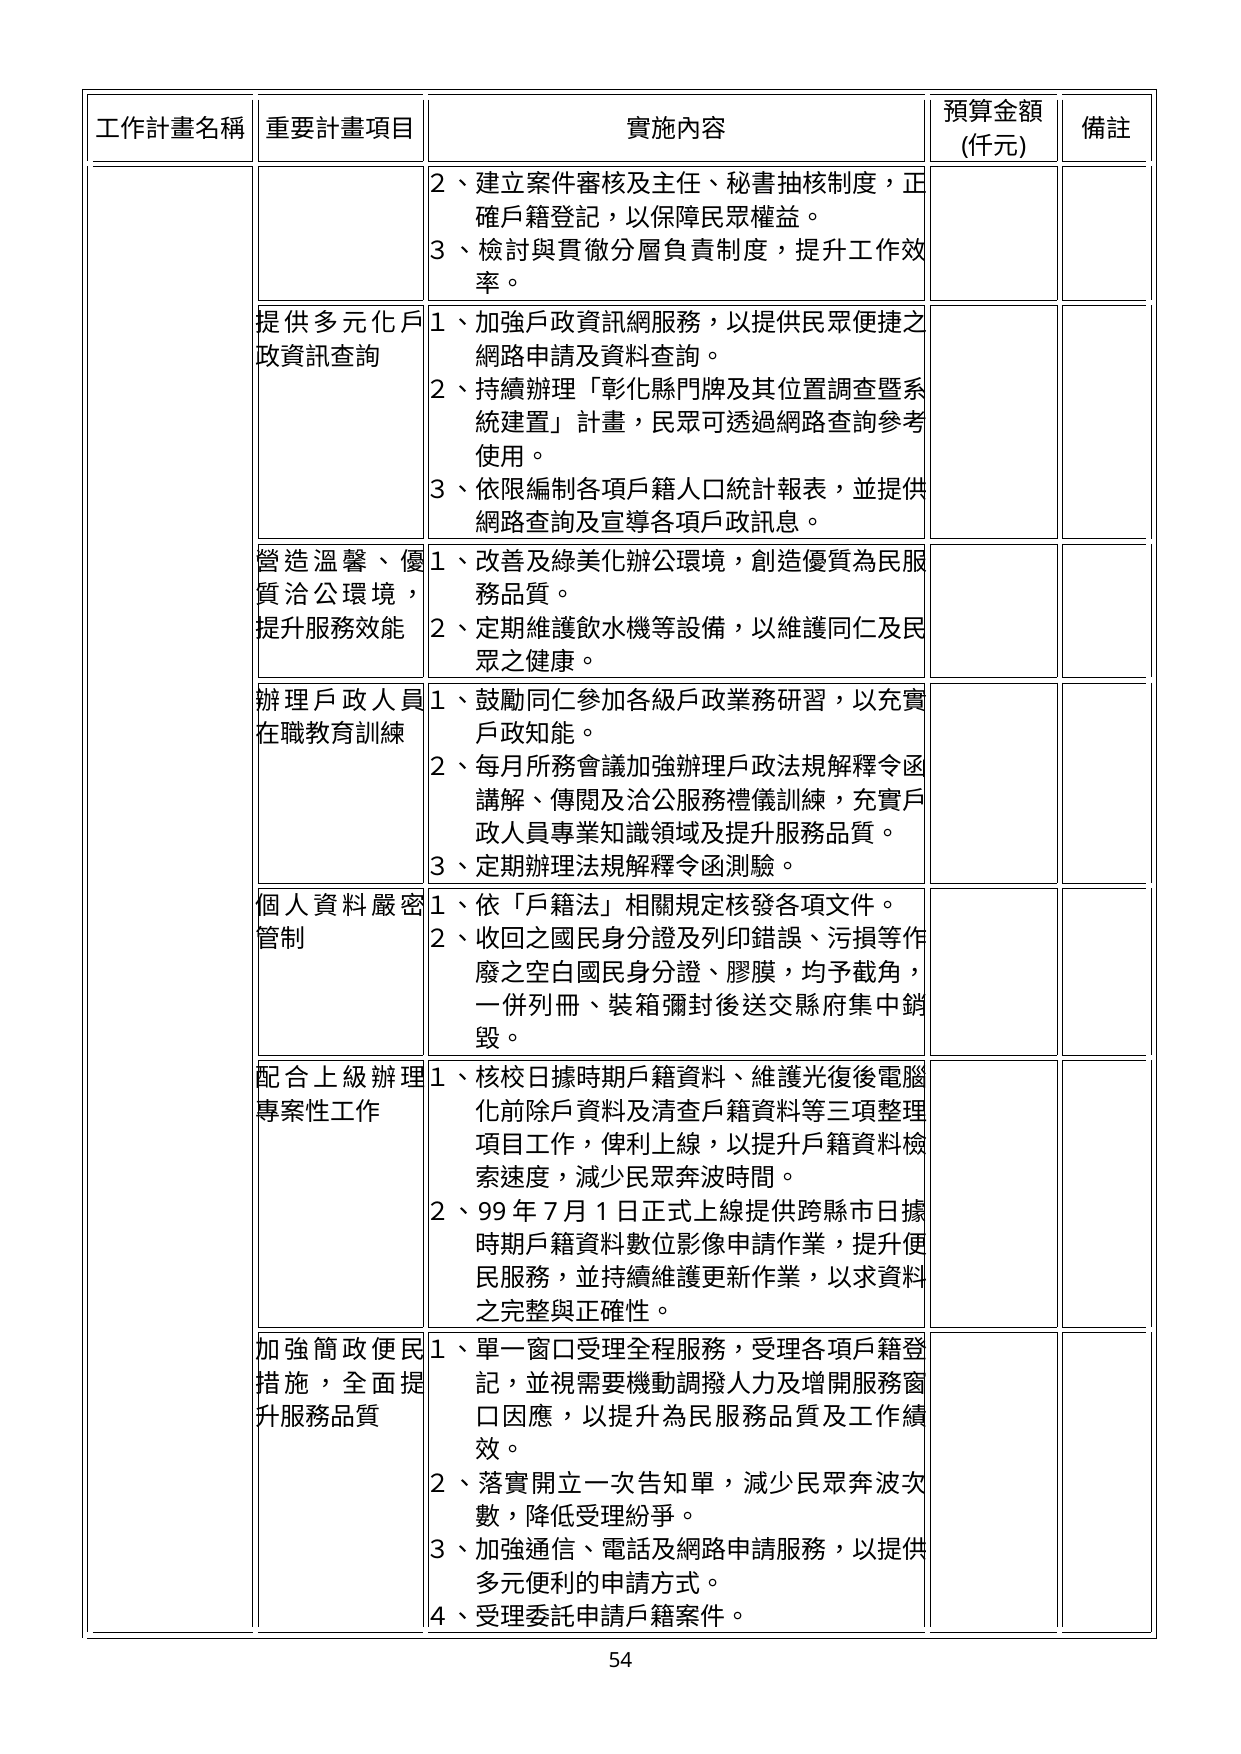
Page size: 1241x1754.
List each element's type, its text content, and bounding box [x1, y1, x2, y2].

table_cell １、依「戶籍法」相關規定核發各項文件。 ２、收回之國民身分證及列印錯誤、污損等作廢之空白國民身分證、膠膜，均予截角，一併列冊、裝箱彌封後送交縣府集中銷毀。 [425, 883, 927, 1054]
table_cell [927, 677, 1059, 882]
table_cell [931, 1061, 1057, 1327]
table_cell 配合上級辦理專案性工作 [255, 1055, 425, 1327]
table_cell [1060, 538, 1154, 677]
table_header 實施內容 [425, 90, 927, 161]
table_cell [927, 300, 1059, 538]
table_header 工作計畫名稱 [85, 90, 255, 161]
table_cell 營造溫馨、優質洽公環境，提升服務效能 [255, 538, 425, 677]
table_cell [1060, 677, 1154, 882]
table_cell [1060, 1055, 1154, 1327]
table_cell [1060, 161, 1154, 299]
table_cell [255, 161, 425, 299]
table_cell １、改善及綠美化辦公環境，創造優質為民服務品質。 ２、定期維護飲水機等設備，以維護同仁及民眾之健康。 [425, 538, 927, 677]
table_cell １、單一窗口受理全程服務，受理各項戶籍登記，並視需要機動調撥人力及增開服務窗口因應，以提升為民服務品質及工作績效。 ２、落實開立一次告知單，減少民眾奔波次數，降低受理紛爭。 ３、加強通信、電話及網路申請服務，以提供多元便利的申請方式。 ４、受理委託申請戶籍案件。 [425, 1327, 927, 1632]
table_cell [1060, 883, 1154, 1054]
table_cell [1060, 1327, 1154, 1632]
table_cell [927, 1055, 1059, 1327]
table_cell [931, 306, 1057, 538]
table_header 備註 [1060, 90, 1154, 161]
table_header 預算金額(仟元) [927, 90, 1059, 161]
table_cell [927, 161, 1059, 299]
table_cell １、加強戶政資訊網服務，以提供民眾便捷之網路申請及資料查詢。 ２、持續辦理「彰化縣門牌及其位置調查暨系統建置」計畫，民眾可透過網路查詢參考使用。 ３、依限編制各項戶籍人口統計報表，並提供網路查詢及宣導各項戶政訊息。 [425, 300, 927, 538]
table_cell [931, 684, 1057, 882]
table_cell [931, 545, 1057, 677]
table_header 重要計畫項目 [255, 90, 425, 161]
table_cell [931, 889, 1057, 1054]
table_cell [1060, 300, 1154, 538]
table_cell [85, 161, 255, 1632]
table_cell [927, 538, 1059, 677]
table_cell [927, 883, 1059, 1054]
table_cell 個人資料嚴密管制 [255, 883, 425, 1054]
table_cell ２、建立案件審核及主任、秘書抽核制度，正確戶籍登記，以保障民眾權益。 ３、檢討與貫徹分層負責制度，提升工作效率。 [425, 161, 927, 299]
table_cell 加強簡政便民措施，全面提升服務品質 [255, 1327, 425, 1632]
table_cell 提供多元化戶政資訊查詢 [255, 300, 425, 538]
table_cell 辦理戶政人員在職教育訓練 [255, 677, 425, 882]
table_cell １、核校日據時期戶籍資料、維護光復後電腦化前除戶資料及清查戶籍資料等三項整理項目工作，俾利上線，以提升戶籍資料檢索速度，減少民眾奔波時間。 ２、99年7月1日正式上線提供跨縣市日據時期戶籍資料數位影像申請作業，提升便民服務，並持續維護更新作業，以求資料之完整與正確性。 [425, 1055, 927, 1327]
table_cell １、鼓勵同仁參加各級戶政業務研習，以充實戶政知能。 ２、每月所務會議加強辦理戶政法規解釋令函講解、傳閱及洽公服務禮儀訓練，充實戶政人員專業知識領域及提升服務品質。 ３、定期辦理法規解釋令函測驗。 [425, 677, 927, 882]
table_cell [927, 1327, 1059, 1632]
